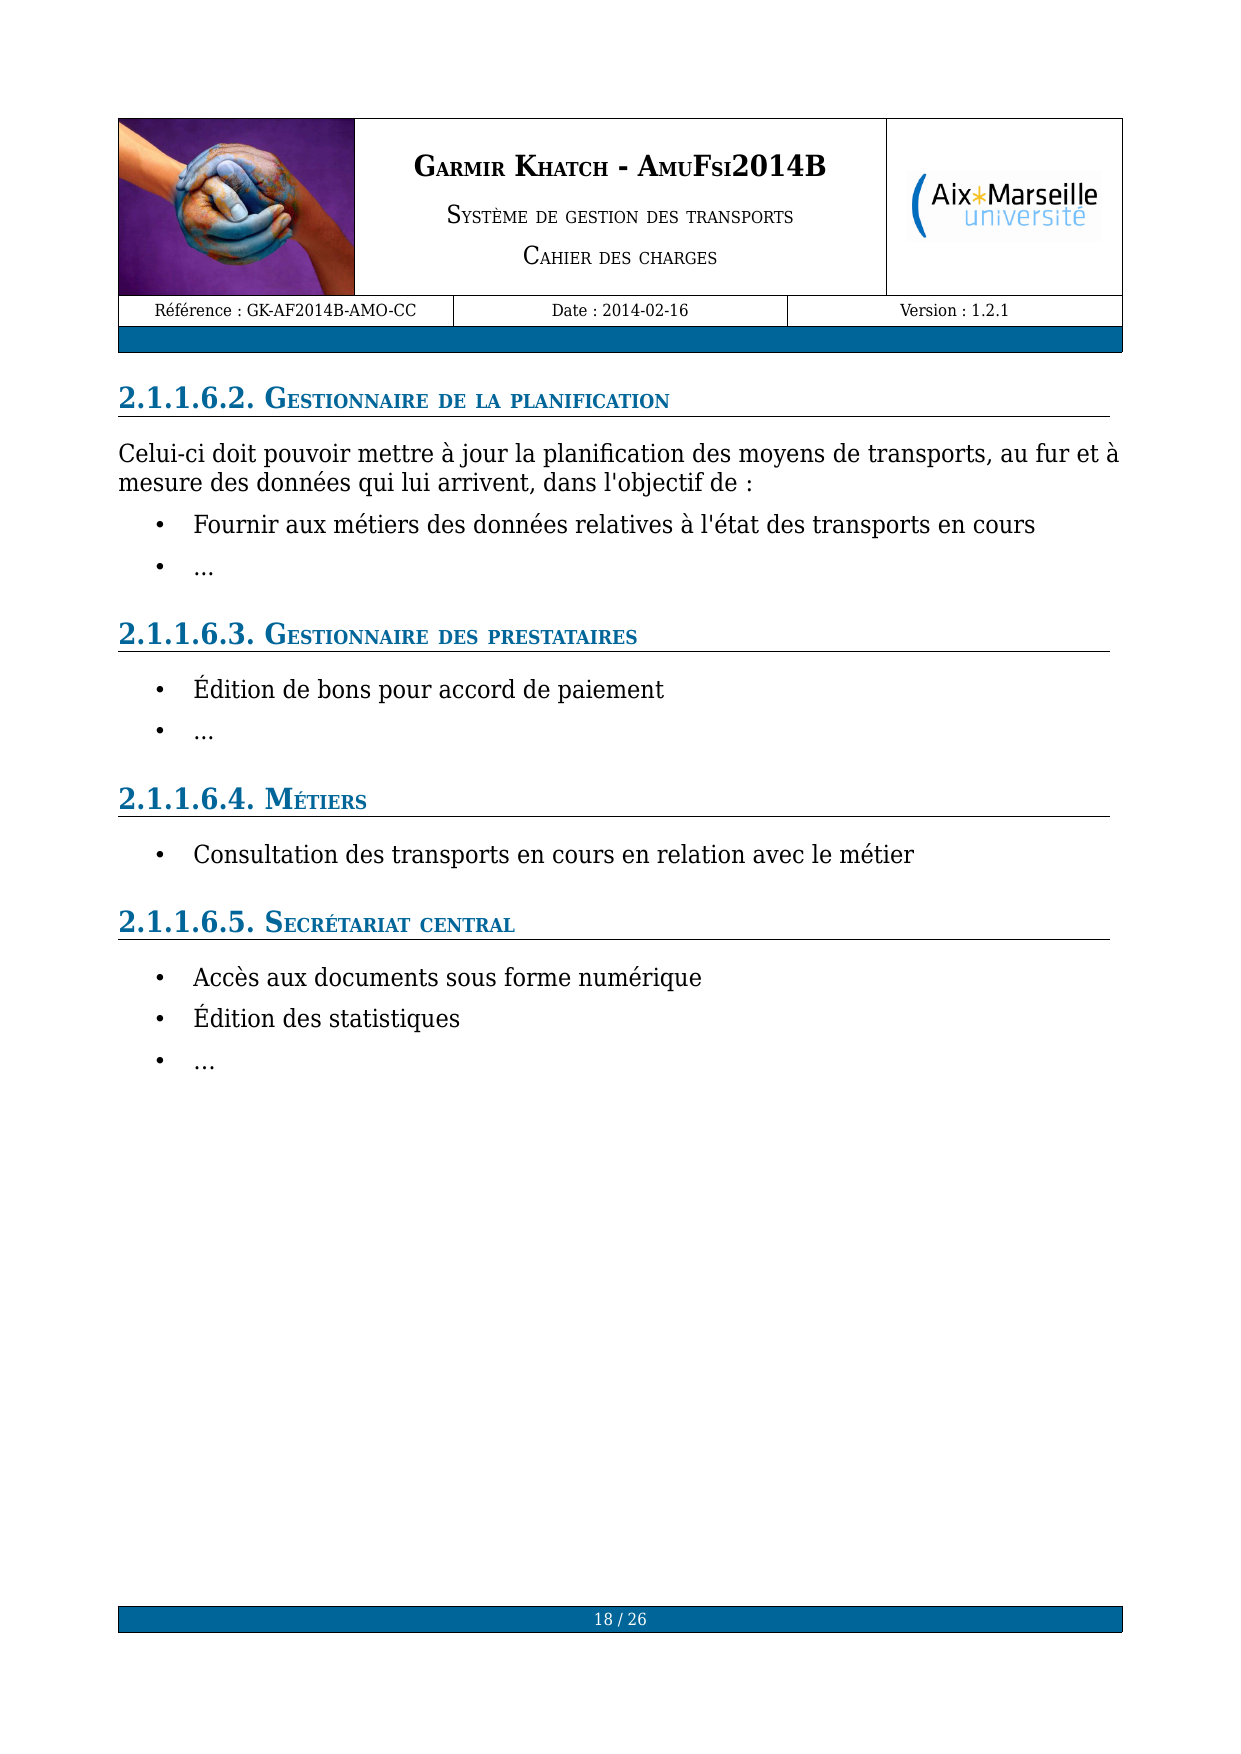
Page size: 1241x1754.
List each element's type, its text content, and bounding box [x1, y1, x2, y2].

subtitle Gestionnaire de la planification [118, 381, 1110, 416]
picture [119, 119, 354, 295]
subtitle Métiers [118, 782, 1110, 816]
list Édition des statistiques [156, 1005, 1122, 1034]
text Celui-ci doit pouvoir mettre à jour la planification des moyens de transports, au fur et à mesure des données qui lui arrivent, dans l'objectif de : [118, 439, 1122, 497]
list ... [156, 552, 1122, 581]
list Édition de bons pour accord de paiement [156, 675, 1122, 704]
picture [887, 126, 1122, 288]
list … [156, 1046, 1122, 1076]
list ... [156, 717, 1122, 746]
subtitle Gestionnaire des prestataires [118, 617, 1110, 651]
list Accès aux documents sous forme numérique [156, 963, 1122, 992]
list Fournir aux métiers des données relatives à l'état des transports en cours [156, 510, 1122, 539]
list Consultation des transports en cours en relation avec le métier [156, 840, 1122, 869]
subtitle Secrétariat central [118, 905, 1110, 939]
